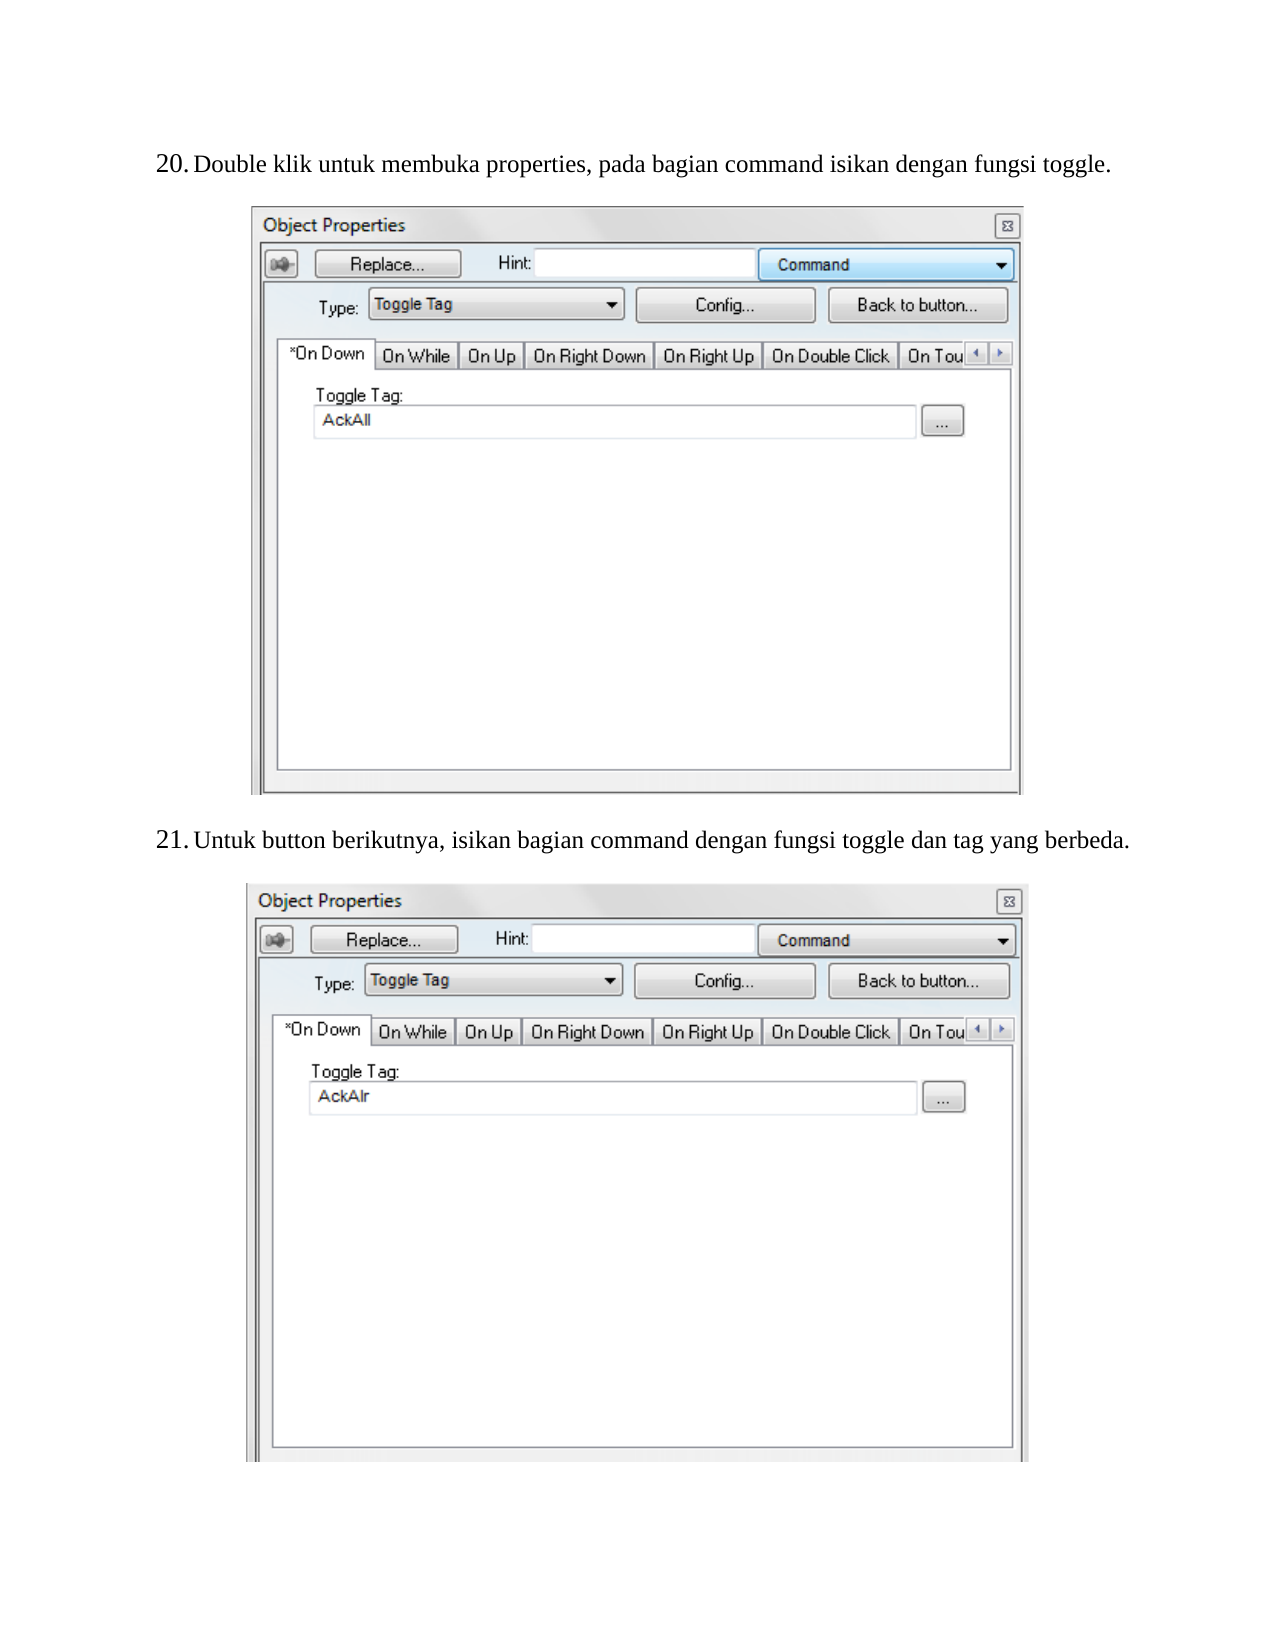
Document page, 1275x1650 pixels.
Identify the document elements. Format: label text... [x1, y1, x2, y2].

list Untuk button berikutnya, isikan bagian command dengan fungsi toggle dan tag yang berbeda. [156, 823, 1157, 854]
picture [251, 206, 1024, 795]
list Double klik untuk membuka properties, pada bagian command isikan dengan fungsi toggle. [156, 147, 1157, 178]
picture [246, 883, 1029, 1462]
